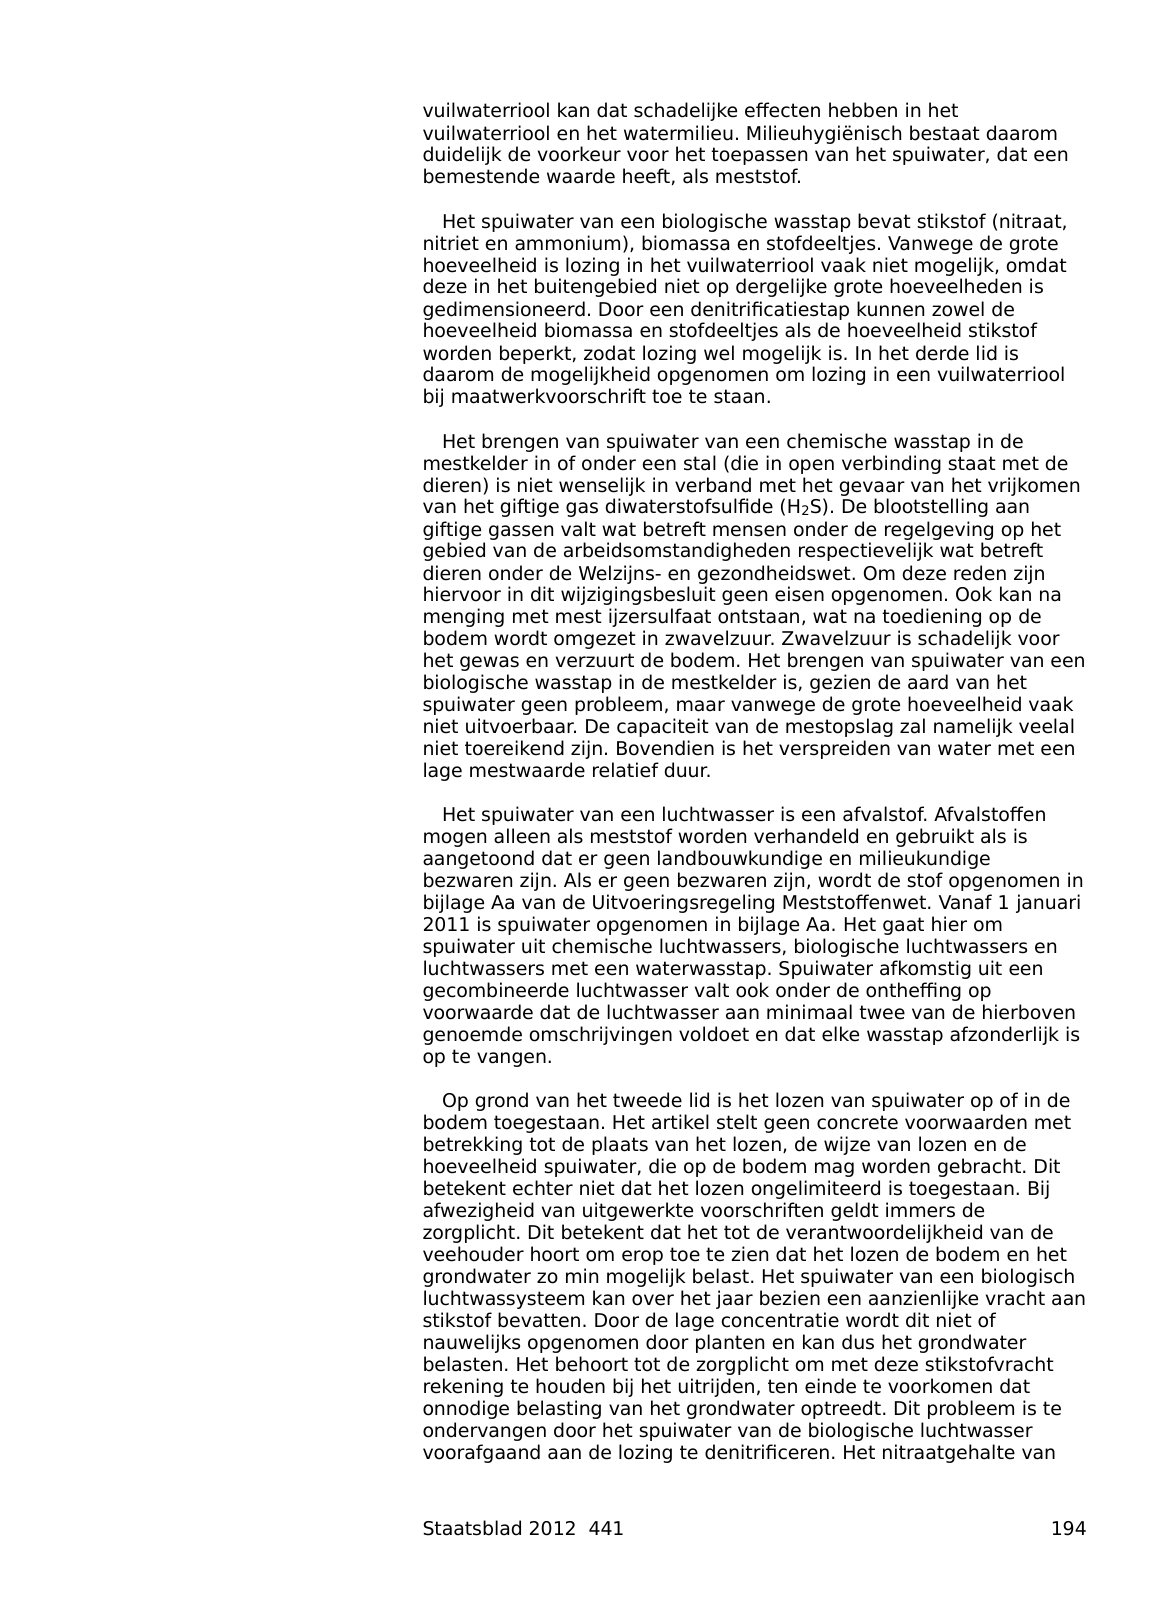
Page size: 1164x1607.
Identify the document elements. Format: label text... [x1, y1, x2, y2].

text vuilwaterriool kan dat schadelijke effecten hebben in het vuilwaterriool en het watermilieu. Milieuhygiënisch bestaat daarom duidelijk de voorkeur voor het toepassen van het spuiwater, dat een bemestende waarde heeft, als meststof. [422, 100, 1087, 188]
text Op grond van het tweede lid is het lozen van spuiwater op of in de bodem toegestaan. Het artikel stelt geen concrete voorwaarden met betrekking tot de plaats van het lozen, de wijze van lozen en de hoeveelheid spuiwater, die op de bodem mag worden gebracht. Dit betekent echter niet dat het lozen ongelimiteerd is toegestaan. Bij afwezigheid van uitgewerkte voorschriften geldt immers de zorgplicht. Dit betekent dat het tot de verantwoordelijkheid van de veehouder hoort om erop toe te zien dat het lozen de bodem en het grondwater zo min mogelijk belast. Het spuiwater van een biologisch luchtwassysteem kan over het jaar bezien een aanzienlijke vracht aan stikstof bevatten. Door de lage concentratie wordt dit niet of nauwelijks opgenomen door planten en kan dus het grondwater belasten. Het behoort tot de zorgplicht om met deze stikstofvracht rekening te houden bij het uitrijden, ten einde te voorkomen dat onnodige belasting van het grondwater optreedt. Dit probleem is te ondervangen door het spuiwater van de biologische luchtwasser voorafgaand aan de lozing te denitrificeren. Het nitraatgehalte van [422, 1090, 1087, 1464]
text Het spuiwater van een luchtwasser is een afvalstof. Afvalstoffen mogen alleen als meststof worden verhandeld en gebruikt als is aangetoond dat er geen landbouwkundige en milieukundige bezwaren zijn. Als er geen bezwaren zijn, wordt de stof opgenomen in bijlage Aa van de Uitvoeringsregeling Meststoffenwet. Vanaf 1 januari 2011 is spuiwater opgenomen in bijlage Aa. Het gaat hier om spuiwater uit chemische luchtwassers, biologische luchtwassers en luchtwassers met een waterwasstap. Spuiwater afkomstig uit een gecombineerde luchtwasser valt ook onder de ontheffing op voorwaarde dat de luchtwasser aan minimaal twee van de hierboven genoemde omschrijvingen voldoet en dat elke wasstap afzonderlijk is op te vangen. [422, 804, 1087, 1068]
text Het spuiwater van een biologische wasstap bevat stikstof (nitraat, nitriet en ammonium), biomassa en stofdeeltjes. Vanwege de grote hoeveelheid is lozing in het vuilwaterriool vaak niet mogelijk, omdat deze in het buitengebied niet op dergelijke grote hoeveelheden is gedimensioneerd. Door een denitrificatiestap kunnen zowel de hoeveelheid biomassa en stofdeeltjes als de hoeveelheid stikstof worden beperkt, zodat lozing wel mogelijk is. In het derde lid is daarom de mogelijkheid opgenomen om lozing in een vuilwaterriool bij maatwerkvoorschrift toe te staan. [422, 211, 1087, 408]
text Het brengen van spuiwater van een chemische wasstap in de mestkelder in of onder een stal (die in open verbinding staat met de dieren) is niet wenselijk in verband met het gevaar van het vrijkomen van het giftige gas diwaterstofsulfide (H2S). De blootstelling aan giftige gassen valt wat betreft mensen onder de regelgeving op het gebied van de arbeidsomstandigheden respectievelijk wat betreft dieren onder de Welzijns- en gezondheidswet. Om deze reden zijn hiervoor in dit wijzigingsbesluit geen eisen opgenomen. Ook kan na menging met mest ijzersulfaat ontstaan, wat na toediening op de bodem wordt omgezet in zwavelzuur. Zwavelzuur is schadelijk voor het gewas en verzuurt de bodem. Het brengen van spuiwater van een biologische wasstap in de mestkelder is, gezien de aard van het spuiwater geen probleem, maar vanwege de grote hoeveelheid vaak niet uitvoerbaar. De capaciteit van de mestopslag zal namelijk veelal niet toereikend zijn. Bovendien is het verspreiden van water met een lage mestwaarde relatief duur. [422, 431, 1087, 782]
